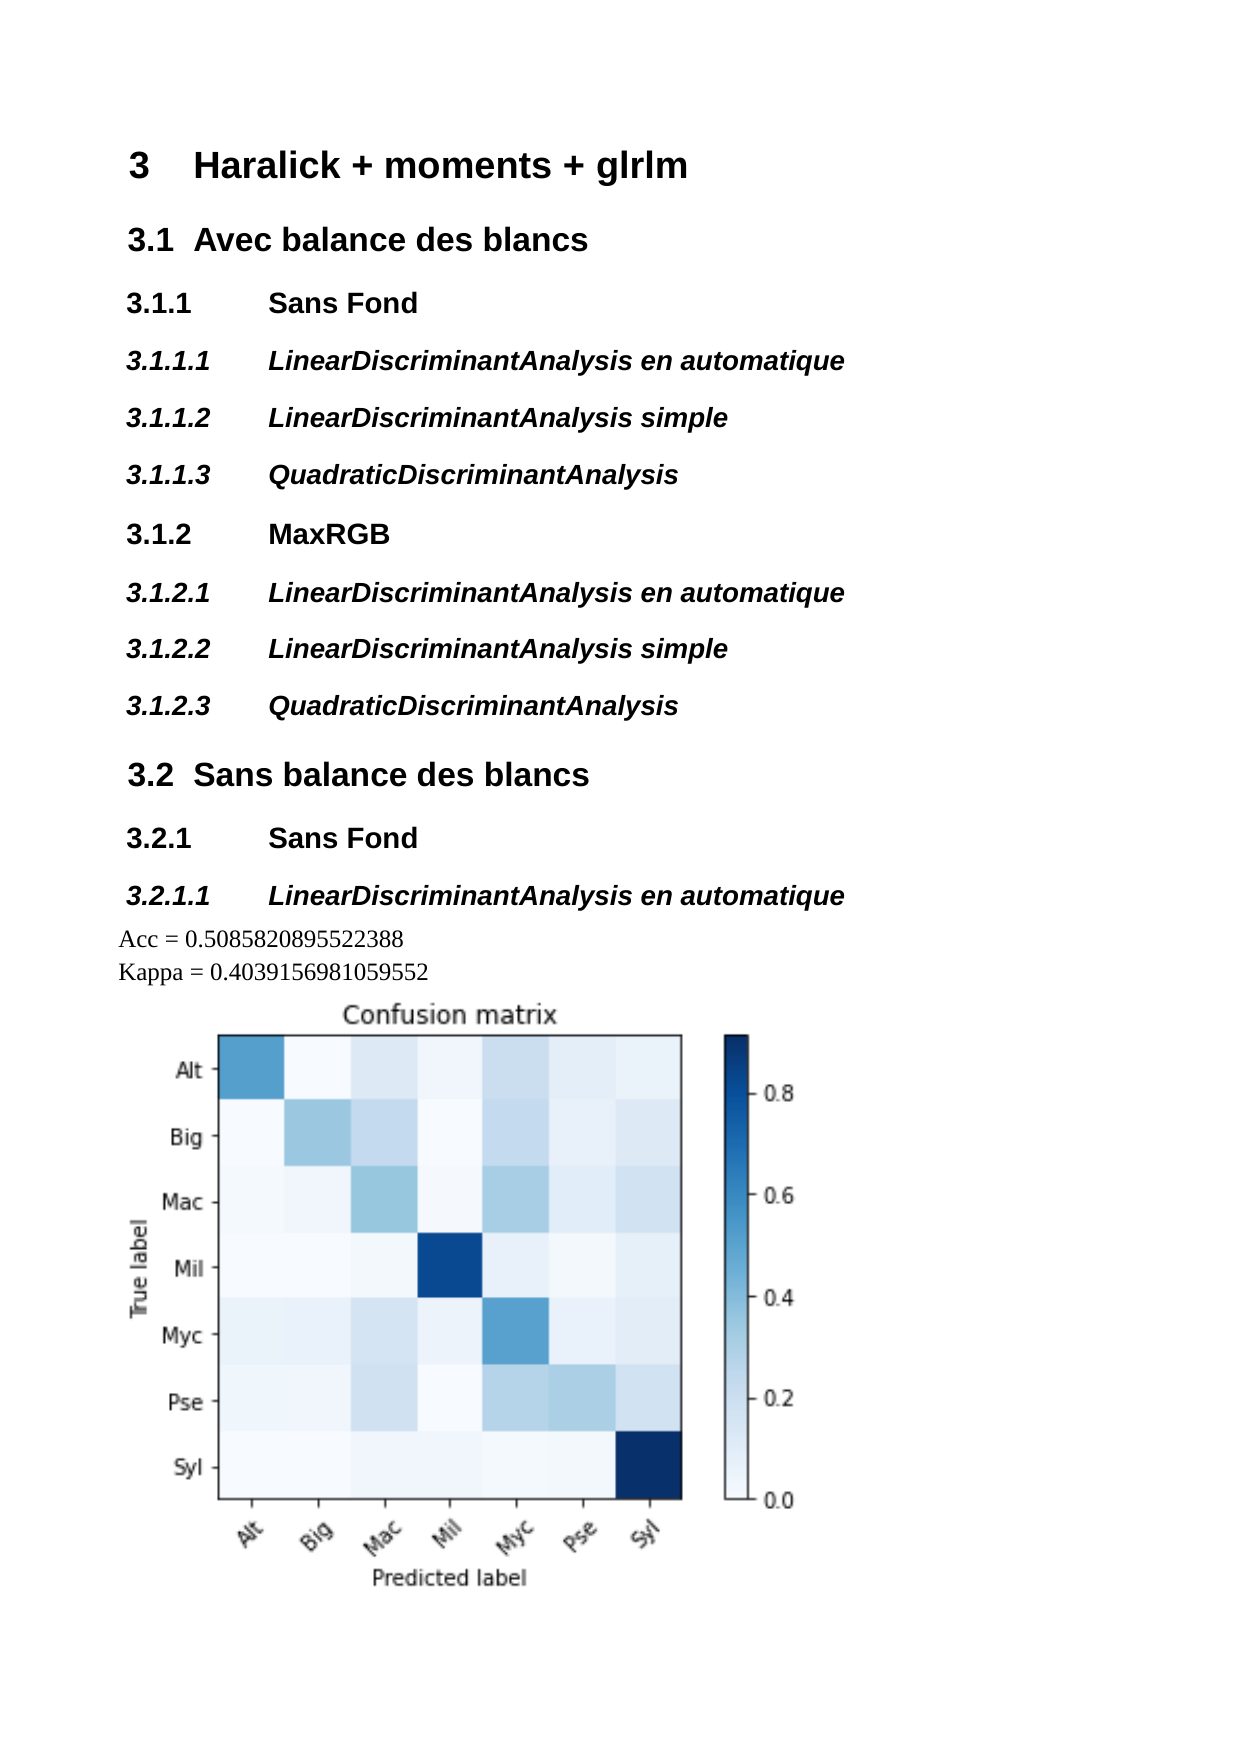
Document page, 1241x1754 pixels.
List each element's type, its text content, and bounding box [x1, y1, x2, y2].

subtitle Sans Fond [118, 286, 1122, 319]
subtitle LinearDiscriminantAnalysis simple [118, 401, 1122, 433]
subtitle LinearDiscriminantAnalysis en automatique [118, 344, 1122, 376]
picture [118, 990, 810, 1603]
text Acc = 0.5085820895522388 [118, 924, 1122, 953]
subtitle QuadraticDiscriminantAnalysis [118, 458, 1122, 490]
subtitle Sans balance des blancs [118, 755, 1122, 794]
subtitle LinearDiscriminantAnalysis simple [118, 633, 1122, 665]
subtitle LinearDiscriminantAnalysis en automatique [118, 576, 1122, 608]
subtitle MaxRGB [118, 517, 1122, 551]
subtitle QuadraticDiscriminantAnalysis [118, 690, 1122, 722]
subtitle LinearDiscriminantAnalysis en automatique [118, 879, 1122, 911]
text Kappa = 0.4039156981059552 [118, 957, 1122, 986]
subtitle Haralick + moments + glrlm [118, 143, 1122, 187]
subtitle Sans Fond [118, 821, 1122, 854]
subtitle Avec balance des blancs [118, 220, 1122, 259]
